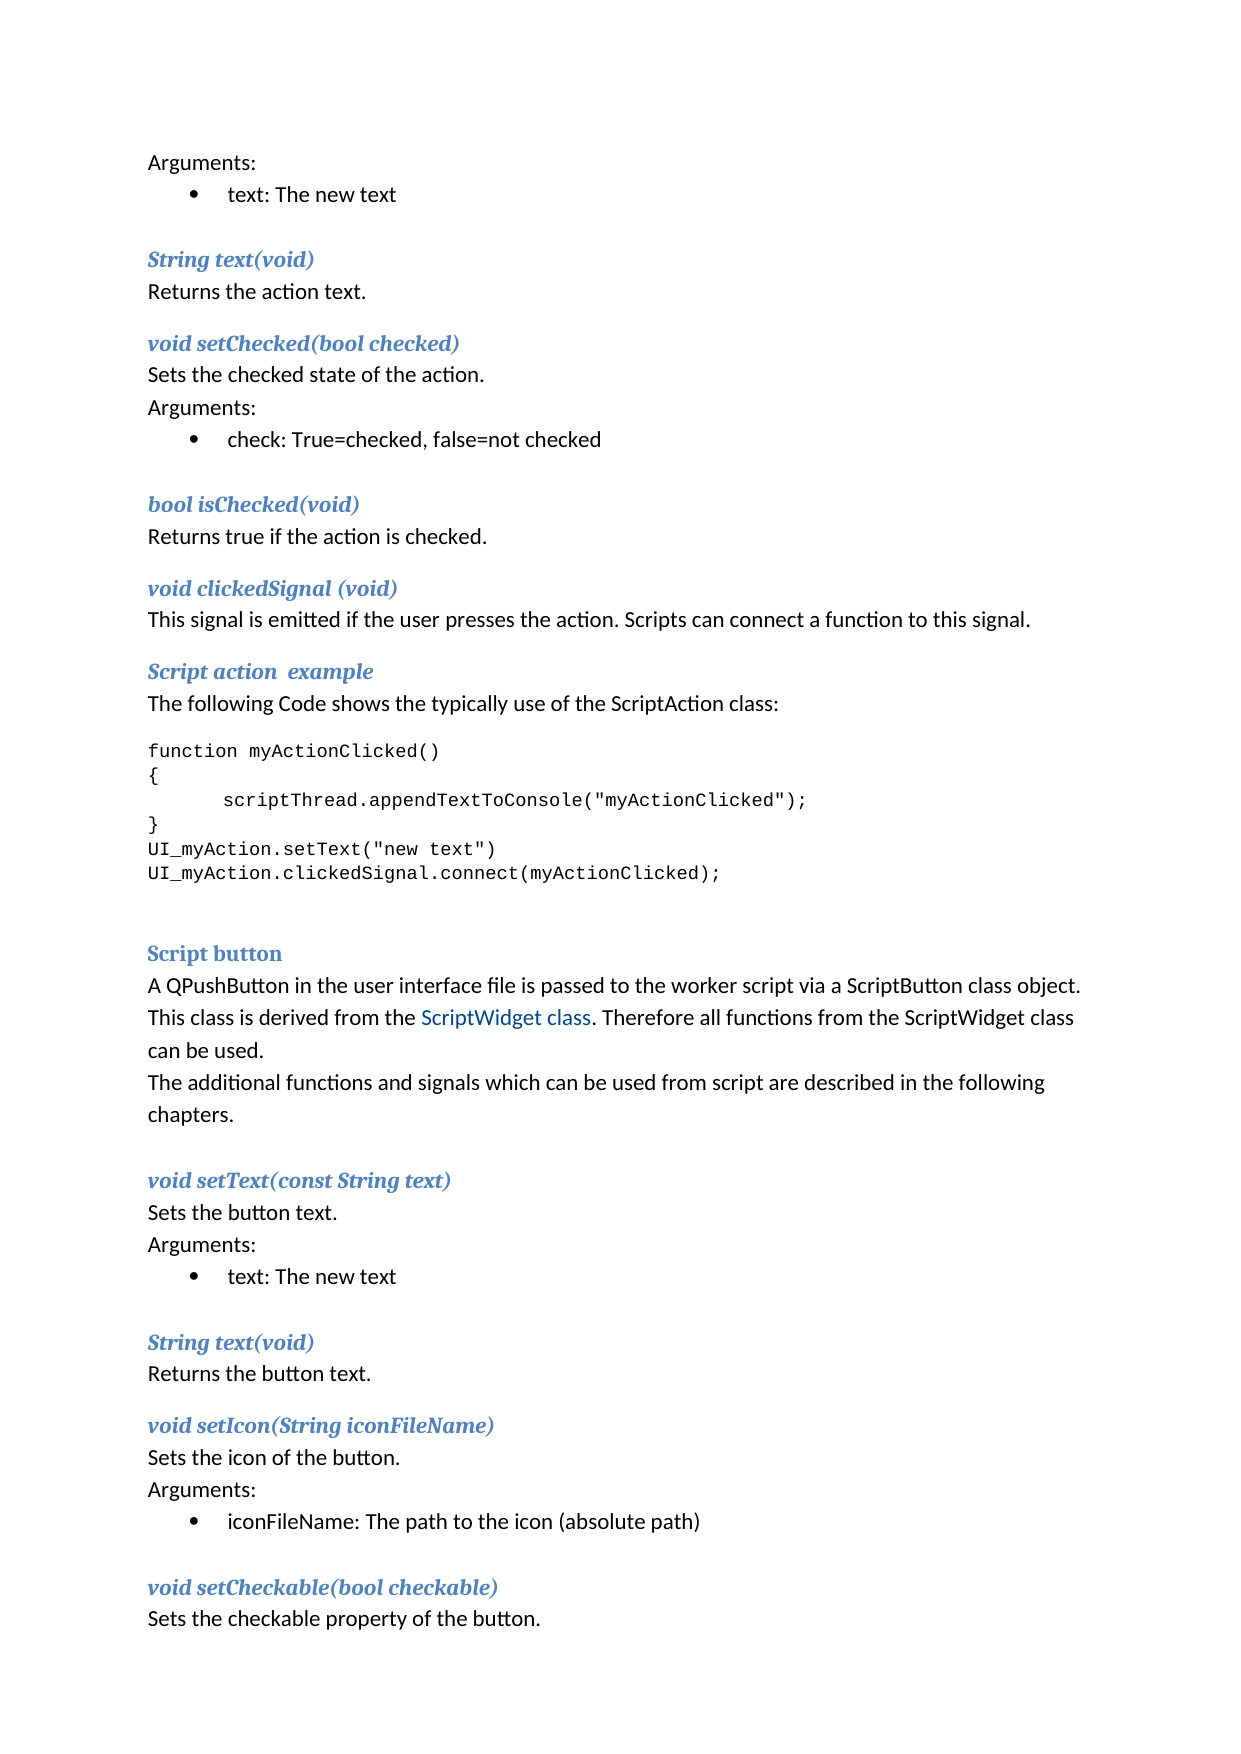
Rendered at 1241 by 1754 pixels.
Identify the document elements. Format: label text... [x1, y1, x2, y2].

text Sets the checkable property of the button. [148, 1604, 1093, 1633]
subtitle void setText(const String text) [148, 1167, 1093, 1194]
text This signal is emitted if the user presses the action. Scripts can connect a function to this signal. [148, 606, 1093, 634]
text UI_myAction.setText("new text") [148, 839, 1093, 861]
text The following Code shows the typically use of the ScriptAction class: [148, 689, 1093, 717]
text Sets the button text. [148, 1198, 1093, 1226]
subtitle void setChecked(bool checked) [148, 330, 1093, 357]
text Returns true if the action is checked. [148, 522, 1093, 550]
text Arguments: [148, 1475, 1093, 1503]
list text: The new text [190, 180, 1093, 208]
text } [148, 815, 1093, 836]
text A QPushButton in the user interface file is passed to the worker script via a ScriptButton class object. [148, 971, 1093, 999]
text Returns the action text. [148, 277, 1093, 305]
text Arguments: [148, 393, 1093, 421]
text This class is derived from the ScriptWidget class. Therefore all functions from the ScriptWidget class can be used. [148, 1003, 1093, 1064]
text Sets the checked state of the action. [148, 361, 1093, 388]
subtitle bool isChecked(void) [148, 492, 1093, 518]
subtitle String text(void) [148, 247, 1093, 273]
subtitle Script button [148, 941, 1093, 967]
text Arguments: [148, 1230, 1093, 1258]
text { [148, 766, 1093, 787]
text The additional functions and signals which can be used from script are described in the following chapters. [148, 1068, 1093, 1128]
subtitle String text(void) [148, 1329, 1093, 1356]
subtitle void setCheckable(bool checkable) [148, 1574, 1093, 1601]
subtitle void clickedSignal (void) [148, 575, 1093, 602]
text Arguments: [148, 148, 1093, 176]
list check: True=checked, false=not checked [190, 425, 1093, 453]
text UI_myAction.clickedSignal.connect(myActionClicked); [148, 864, 1093, 885]
subtitle Script action example [148, 659, 1093, 685]
text Returns the button text. [148, 1359, 1093, 1387]
list iconFileName: The path to the icon (absolute path) [190, 1507, 1093, 1535]
text Sets the icon of the button. [148, 1443, 1093, 1471]
text scriptThread.appendTextToConsole("myActionClicked"); [148, 791, 1093, 812]
subtitle void setIcon(String iconFileName) [148, 1412, 1093, 1439]
text function myActionClicked() [148, 742, 1093, 763]
list text: The new text [190, 1262, 1093, 1290]
